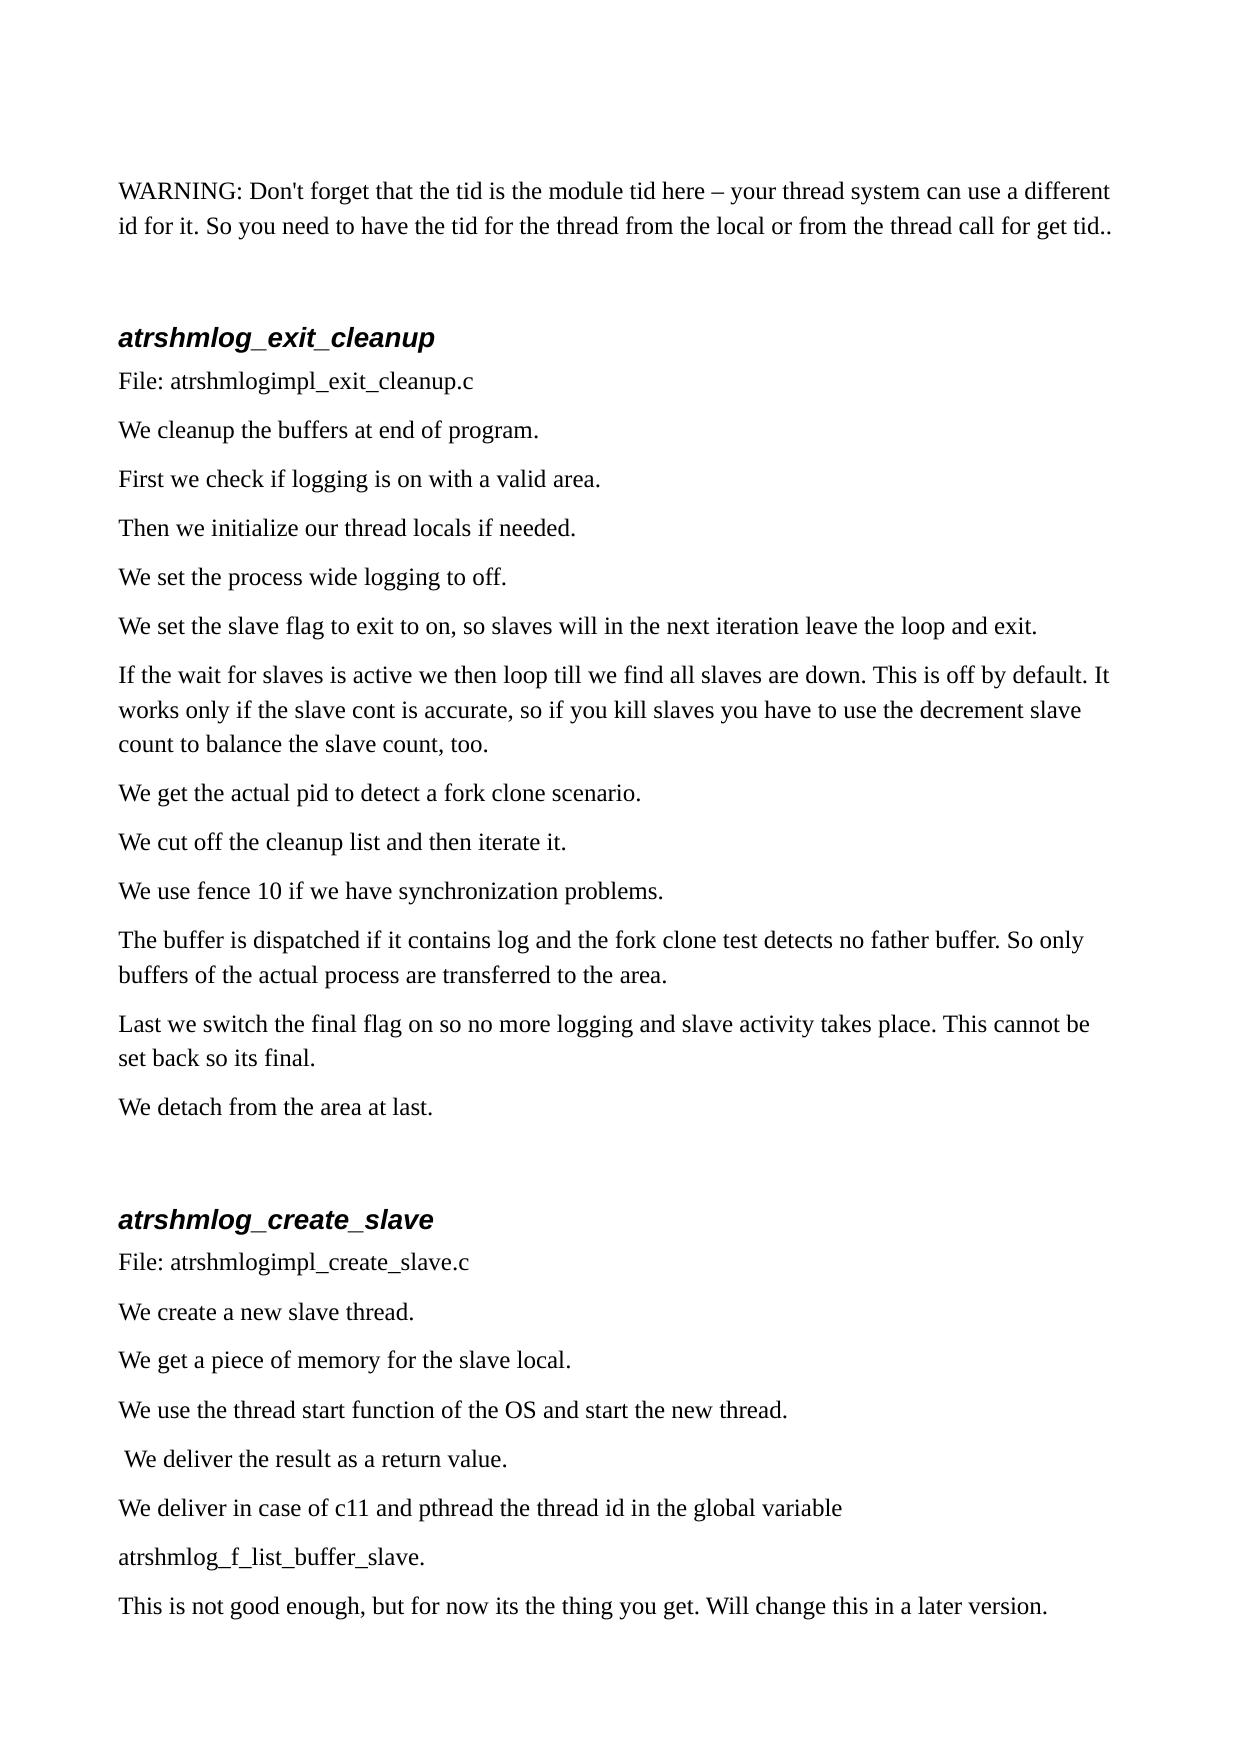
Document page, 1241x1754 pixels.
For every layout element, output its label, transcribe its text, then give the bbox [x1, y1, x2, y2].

text Then we initialize our thread locals if needed. [118, 513, 1122, 542]
text WARNING: Don't forget that the tid is the module tid here – your thread system can use a different id for it. So you need to have the tid for the thread from the local or from the thread call for get tid.. [118, 176, 1122, 239]
text File: atrshmlogimpl_create_slave.c [118, 1247, 1122, 1276]
text atrshmlog_f_list_buffer_slave. [118, 1542, 1122, 1571]
text We detach from the area at last. [118, 1092, 1122, 1121]
text We deliver the result as a return value. [118, 1444, 1122, 1472]
text We use fence 10 if we have synchronization problems. [118, 876, 1122, 905]
text File: atrshmlogimpl_exit_cleanup.c [118, 366, 1122, 394]
text This is not good enough, but for now its the thing you get. Will change this in a later version. [118, 1591, 1122, 1620]
text We create a new slave thread. [118, 1297, 1122, 1325]
text First we check if logging is on with a valid area. [118, 464, 1122, 493]
subtitle atrshmlog_exit_cleanup [118, 321, 1122, 353]
text We cleanup the buffers at end of program. [118, 415, 1122, 444]
subtitle atrshmlog_create_slave [118, 1203, 1122, 1235]
text We cut off the cleanup list and then iterate it. [118, 827, 1122, 856]
text We use the thread start function of the OS and start the new thread. [118, 1395, 1122, 1423]
text If the wait for slaves is active we then loop till we find all slaves are down. This is off by default. It works only if the slave cont is accurate, so if you kill slaves you have to use the decrement slave count to balance the slave count, too. [118, 660, 1122, 758]
text We get a piece of memory for the slave local. [118, 1346, 1122, 1374]
text We get the actual pid to detect a fork clone scenario. [118, 778, 1122, 807]
text The buffer is dispatched if it contains log and the fork clone test detects no father buffer. So only buffers of the actual process are transferred to the area. [118, 925, 1122, 989]
text We set the process wide logging to off. [118, 562, 1122, 591]
text We deliver in case of c11 and pthread the thread id in the global variable [118, 1493, 1122, 1522]
text We set the slave flag to exit to on, so slaves will in the next iteration leave the loop and exit. [118, 611, 1122, 640]
text Last we switch the final flag on so no more logging and slave activity takes place. This cannot be set back so its final. [118, 1009, 1122, 1072]
